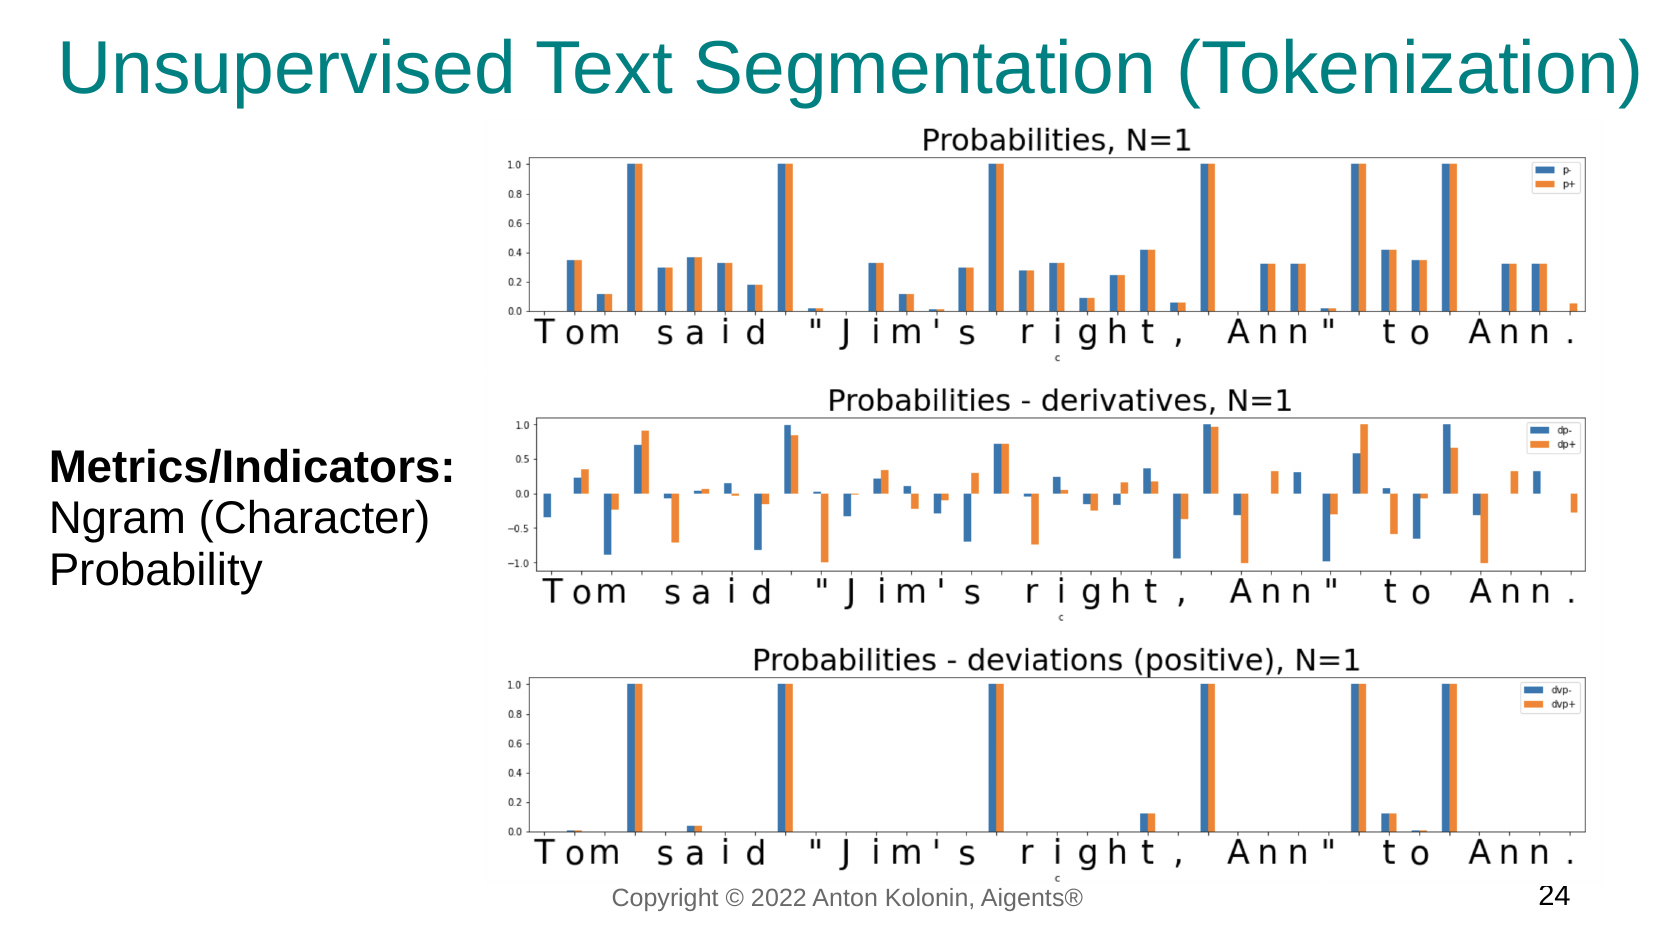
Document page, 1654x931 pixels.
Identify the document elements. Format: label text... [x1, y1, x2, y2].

picture [484, 117, 1604, 886]
text_box Unsupervised Text Segmentation (Tokenization) [0, 0, 1653, 135]
text_box Metrics/Indicators: Ngram (Character) Probability [33, 433, 471, 650]
